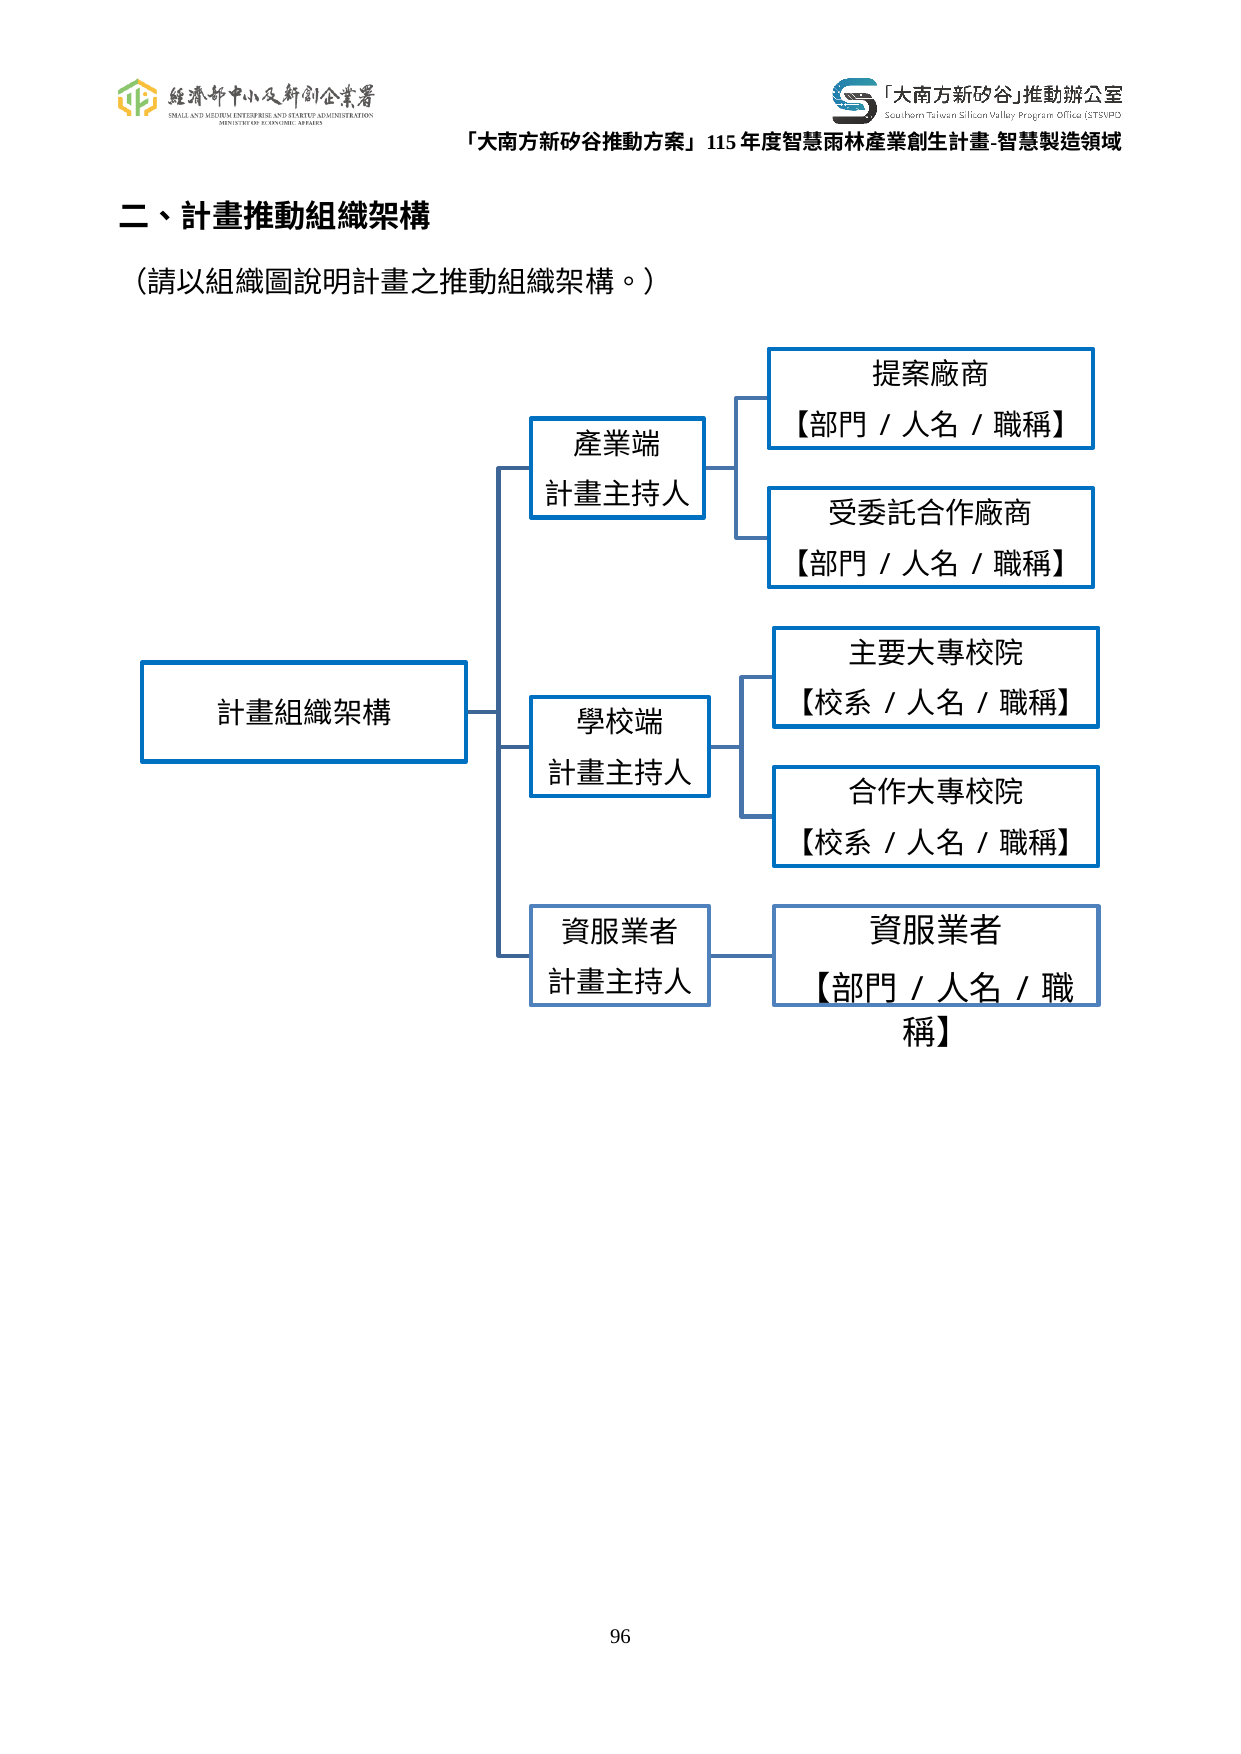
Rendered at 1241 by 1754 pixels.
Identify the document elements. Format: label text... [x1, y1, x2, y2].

subtitle 二、計畫推動組織架構 [118, 186, 1122, 238]
text （請以組織圖說明計畫之推動組織架構。） [118, 250, 1122, 302]
